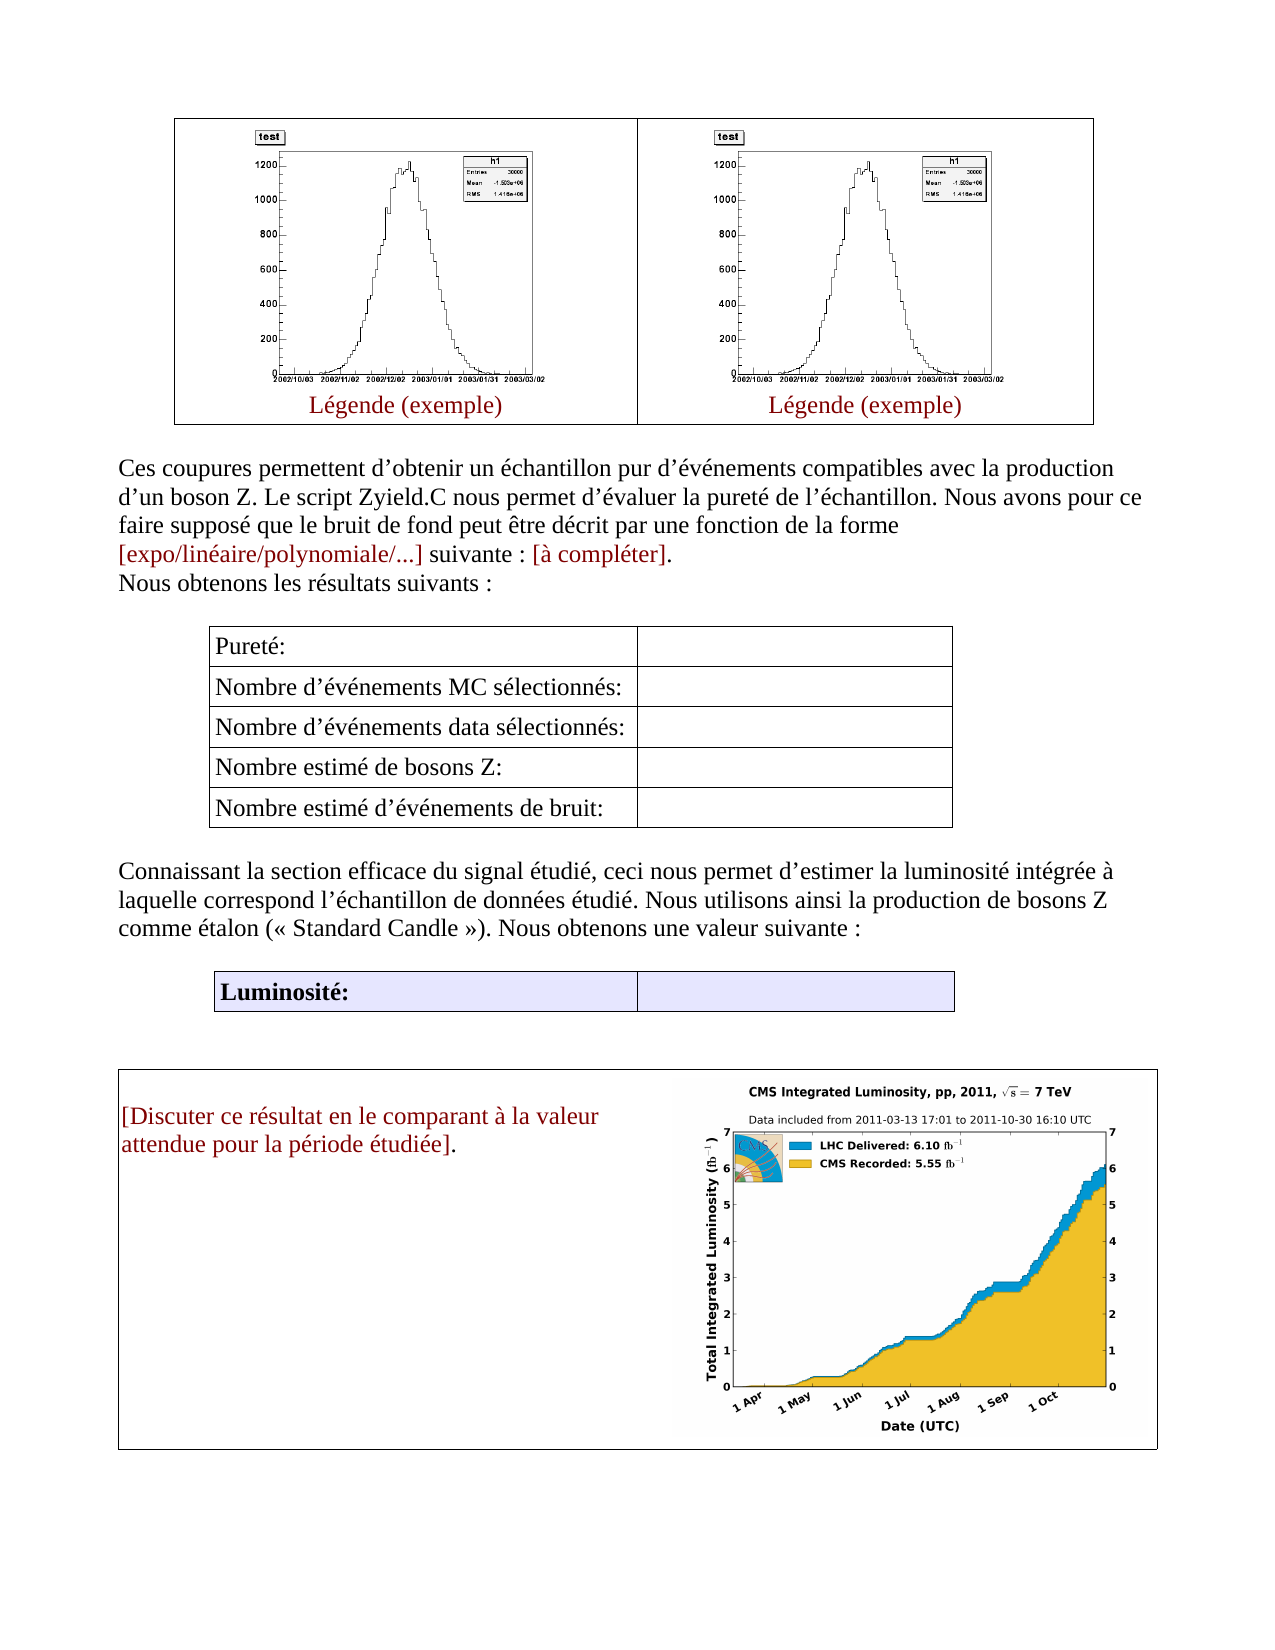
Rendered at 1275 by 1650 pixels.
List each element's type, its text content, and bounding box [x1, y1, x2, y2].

table_header Pureté: [210, 627, 637, 666]
text [Discuter ce résultat en le comparant à la valeur attendue pour la période étudiée]. [119, 1098, 671, 1158]
table_header [638, 972, 954, 1011]
text Connaissant la section efficace du signal étudié, ceci nous permet d’estimer la luminosité intégrée à laquelle correspond l’échantillon de données étudié. Nous utilisons ainsi la production de bosons Z comme étalon (« Standard Candle »). Nous obtenons une valeur suivante : [118, 856, 1157, 942]
table_cell Légende (exemple) [638, 119, 1093, 424]
table_cell Nombre d’événements data sélectionnés: [210, 707, 637, 747]
picture [247, 123, 564, 390]
text Ces coupures permettent d’obtenir un échantillon pur d’événements compatibles avec la production d’un boson Z. Le script Zyield.C nous permet d’évaluer la pureté de l’échantillon. Nous avons pour ce faire supposé que le bruit de fond peut être décrit par une fonction de la forme [expo/linéaire/polynomiale/...] suivante : [à compléter]. [118, 453, 1157, 568]
table_header Luminosité: [215, 972, 637, 1011]
picture [707, 123, 1023, 390]
table_header [638, 627, 952, 666]
table_cell Nombre estimé d’événements de bruit: [210, 788, 637, 827]
table_cell [638, 707, 952, 747]
picture [671, 1078, 1149, 1437]
table_cell [638, 788, 952, 827]
table_cell [638, 667, 952, 706]
table_cell Légende (exemple) [175, 119, 637, 424]
table_cell [638, 748, 952, 787]
table_cell Nombre estimé de bosons Z: [210, 748, 637, 787]
text Nous obtenons les résultats suivants : [118, 568, 1157, 597]
table_cell Nombre d’événements MC sélectionnés: [210, 667, 637, 706]
